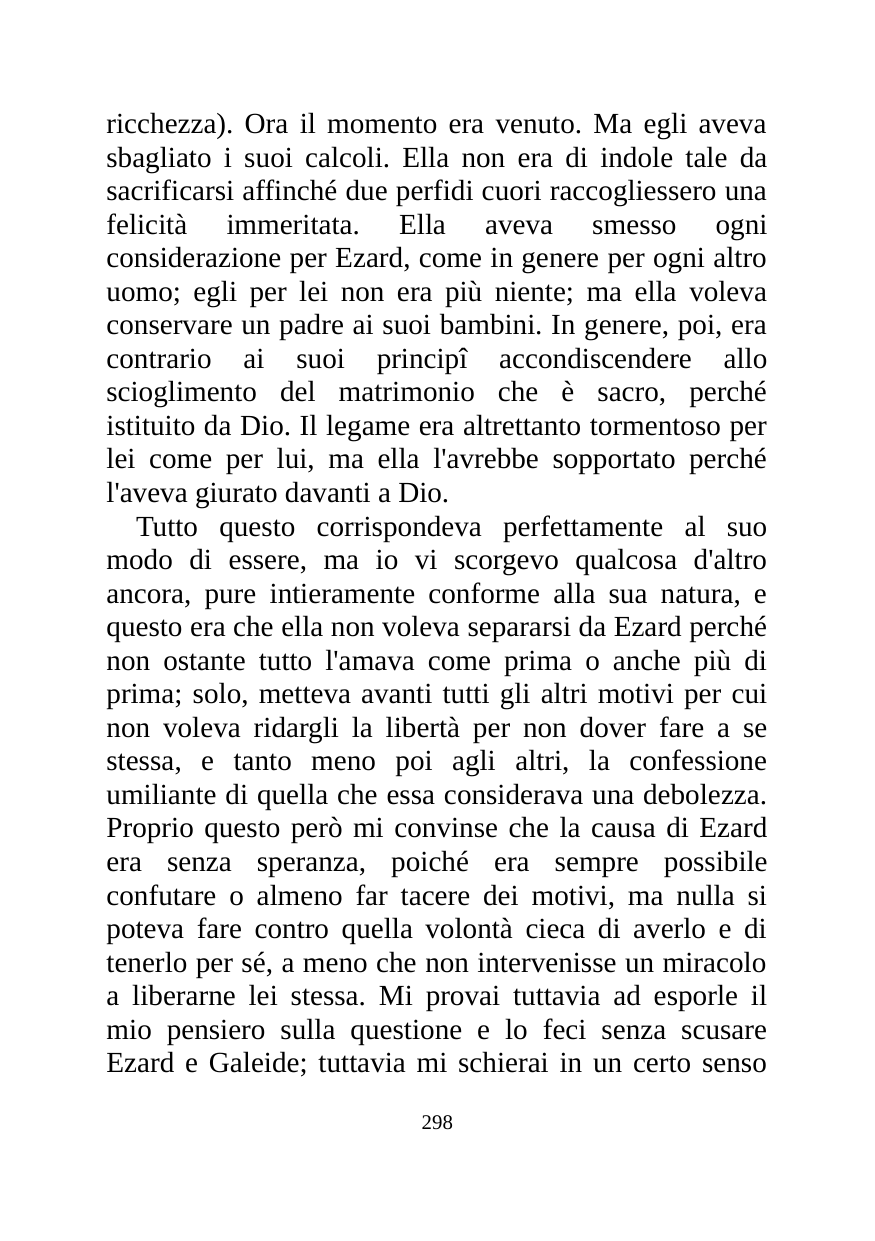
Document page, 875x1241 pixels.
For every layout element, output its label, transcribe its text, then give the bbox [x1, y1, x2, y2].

text ricchezza). Ora il momento era venuto. Ma egli aveva sbagliato i suoi calcoli. Ella non era di indole tale da sacrificarsi affinché due perfidi cuori raccogliessero una felicità immeritata. Ella aveva smesso ogni considerazione per Ezard, come in genere per ogni altro uomo; egli per lei non era più niente; ma ella voleva conservare un padre ai suoi bambini. In genere, poi, era contrario ai suoi principî accondiscendere allo scioglimento del matrimonio che è sacro, perché istituito da Dio. Il legame era altrettanto tormentoso per lei come per lui, ma ella l'avrebbe sopportato perché l'aveva giurato davanti a Dio. [106, 106, 768, 509]
text Tutto questo corrispondeva perfettamente al suo modo di essere, ma io vi scorgevo qualcosa d'altro ancora, pure intieramente conforme alla sua natura, e questo era che ella non voleva separarsi da Ezard perché non ostante tutto l'amava come prima o anche più di prima; solo, metteva avanti tutti gli altri motivi per cui non voleva ridargli la libertà per non dover fare a se stessa, e tanto meno poi agli altri, la confessione umiliante di quella che essa considerava una debolezza. Proprio questo però mi convinse che la causa di Ezard era senza speranza, poiché era sempre possibile confutare o almeno far tacere dei motivi, ma nulla si poteva fare contro quella volontà cieca di averlo e di tenerlo per sé, a meno che non intervenisse un miracolo a liberarne lei stessa. Mi provai tuttavia ad esporle il mio pensiero sulla questione e lo feci senza scusare Ezard e Galeide; tuttavia mi schierai in un certo senso [106, 509, 768, 1079]
